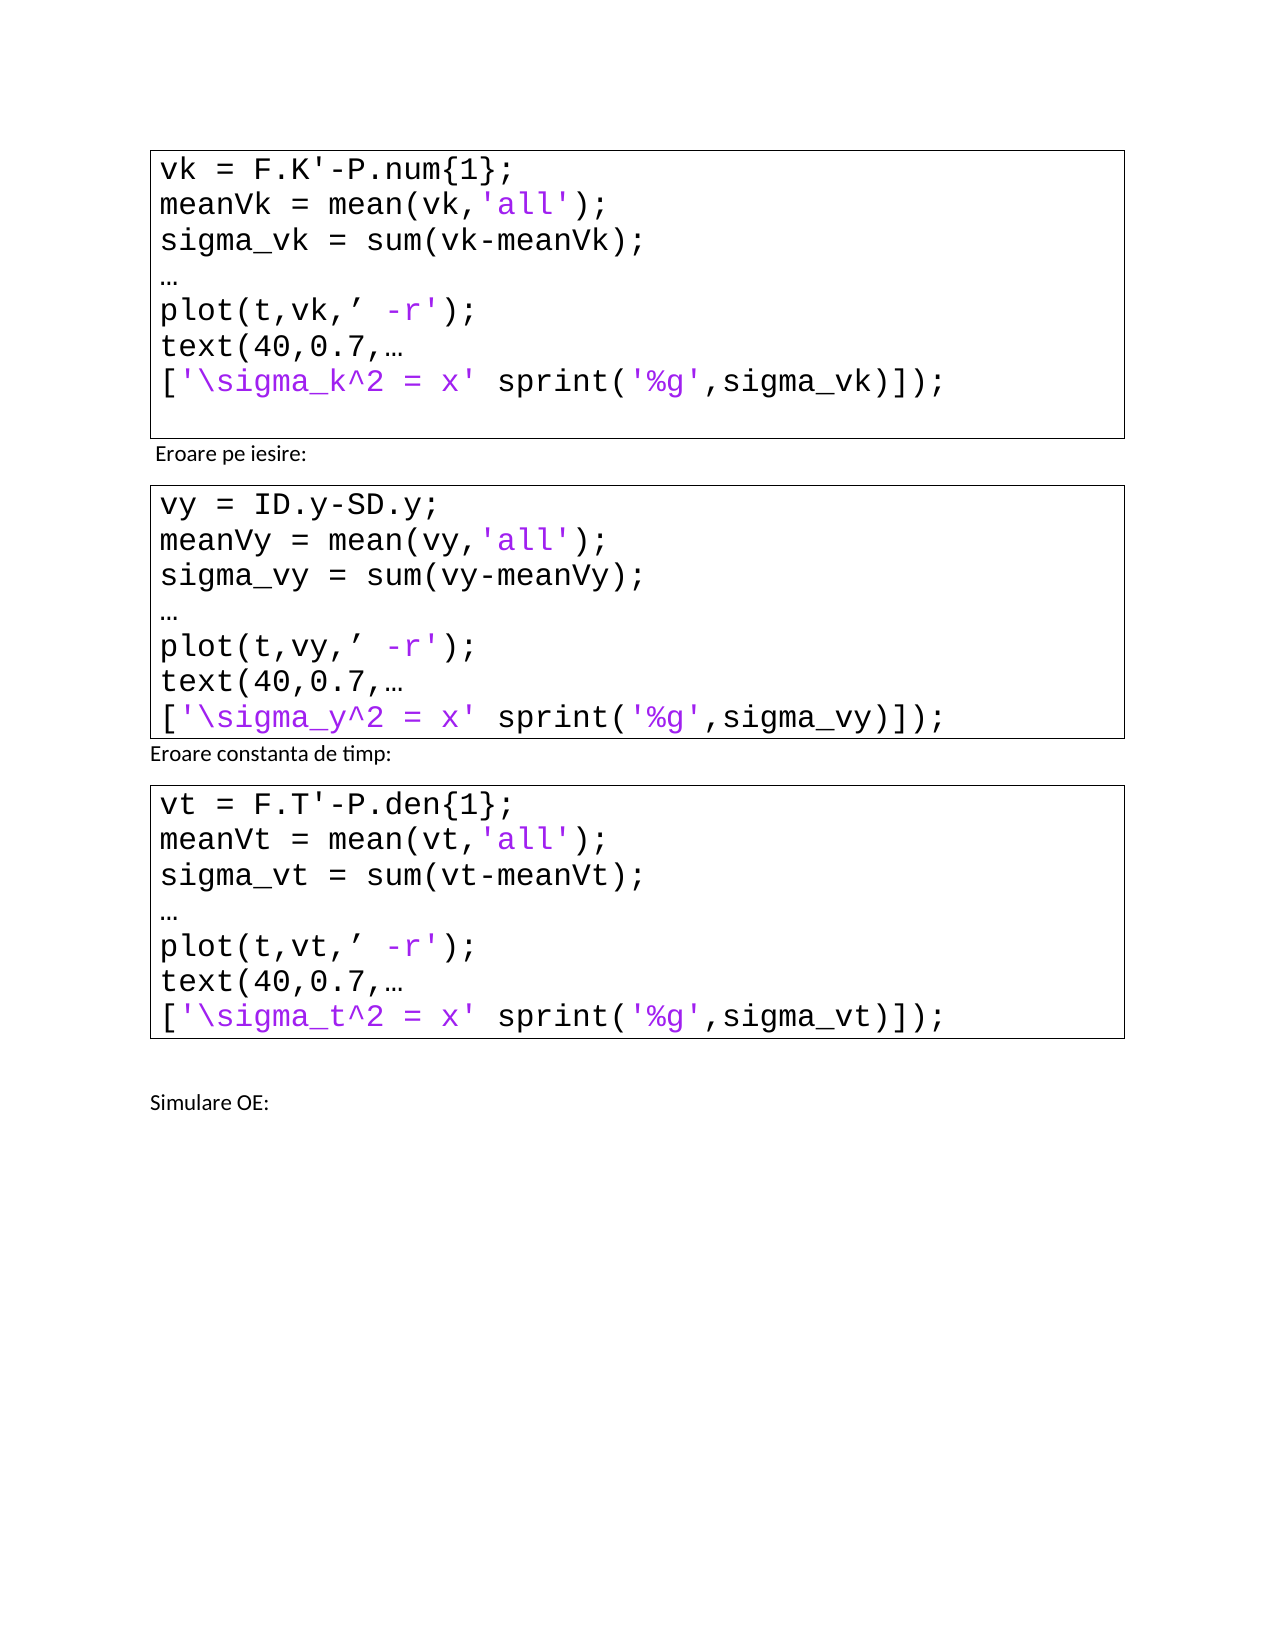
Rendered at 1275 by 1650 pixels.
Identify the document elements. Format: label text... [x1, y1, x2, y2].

text plot(t,vy,’ -r'); [151, 627, 1124, 662]
text vk = F.K'-P.num{1}; [151, 151, 1124, 185]
text text(40,0.7,… [151, 662, 1124, 698]
text sigma_vt = sum(vt-meanVt); [151, 856, 1124, 891]
text text(40,0.7,… [151, 327, 1124, 362]
text … [151, 256, 1124, 292]
text plot(t,vk,’ -r'); [151, 292, 1124, 327]
text meanVt = mean(vt,'all'); [151, 821, 1124, 856]
text Eroare constanta de timp: [150, 739, 1125, 767]
text … [151, 592, 1124, 627]
text … [151, 891, 1124, 927]
text text(40,0.7,… [151, 962, 1124, 998]
text meanVy = mean(vy,'all'); [151, 521, 1124, 556]
text ['\sigma_k^2 = x' sprint('%g',sigma_vk)]); [151, 362, 1124, 401]
text vy = ID.y-SD.y; [151, 486, 1124, 521]
text Simulare OE: [150, 1088, 1125, 1116]
text sigma_vy = sum(vy-meanVy); [151, 556, 1124, 592]
text sigma_vk = sum(vk-meanVk); [151, 221, 1124, 256]
text vt = F.T'-P.den{1}; [151, 786, 1124, 821]
text Eroare pe iesire: [150, 439, 1125, 468]
text plot(t,vt,’ -r'); [151, 927, 1124, 962]
text ['\sigma_y^2 = x' sprint('%g',sigma_vy)]); [151, 698, 1124, 738]
text meanVk = mean(vk,'all'); [151, 185, 1124, 221]
text ['\sigma_t^2 = x' sprint('%g',sigma_vt)]); [151, 998, 1124, 1038]
